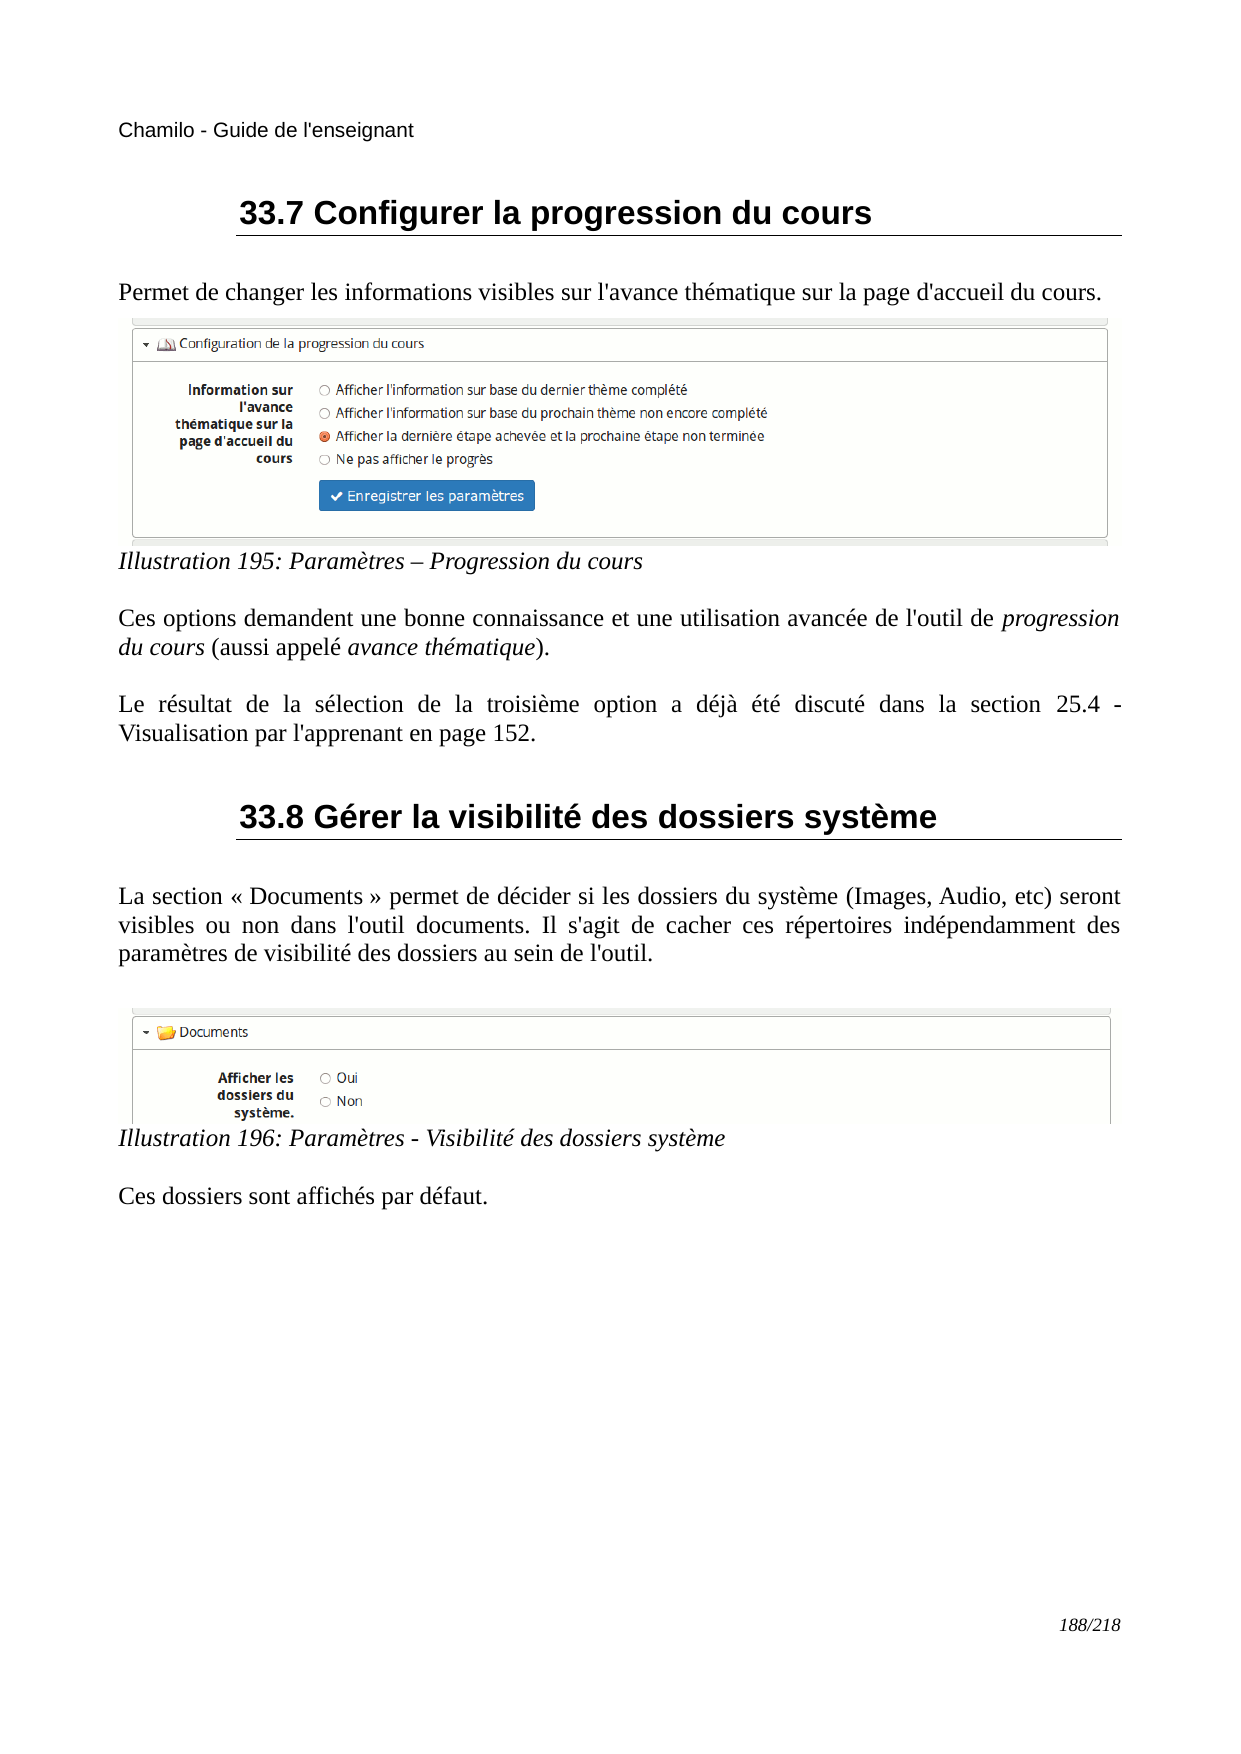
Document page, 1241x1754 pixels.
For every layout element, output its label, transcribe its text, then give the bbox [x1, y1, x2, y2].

text Ces dossiers sont affichés par défaut. [118, 1181, 1122, 1210]
text Illustration 195: Paramètres – Progression du cours [118, 546, 1122, 574]
text Ces options demandent une bonne connaissance et une utilisation avancée de l'outil de progression du cours (aussi appelé avance thématique). [118, 603, 1122, 661]
text Permet de changer les informations visibles sur l'avance thématique sur la page d'accueil du cours. [118, 277, 1122, 306]
subtitle Configurer la progression du cours [236, 190, 1122, 235]
subtitle Gérer la visibilité des dossiers système [236, 794, 1122, 839]
picture [118, 318, 1122, 546]
text La section « Documents » permet de décider si les dossiers du système (Images, Audio, etc) seront visibles ou non dans l'outil documents. Il s'agit de cacher ces répertoires indépendamment des paramètres de visibilité des dossiers au sein de l'outil. [118, 881, 1122, 967]
text Le résultat de la sélection de la troisième option a déjà été discuté dans la section 25.4 - Visualisation par l'apprenant en page 151. [118, 689, 1122, 747]
picture [118, 1008, 1122, 1124]
text Illustration 196: Paramètres - Visibilité des dossiers système [118, 1124, 1122, 1152]
